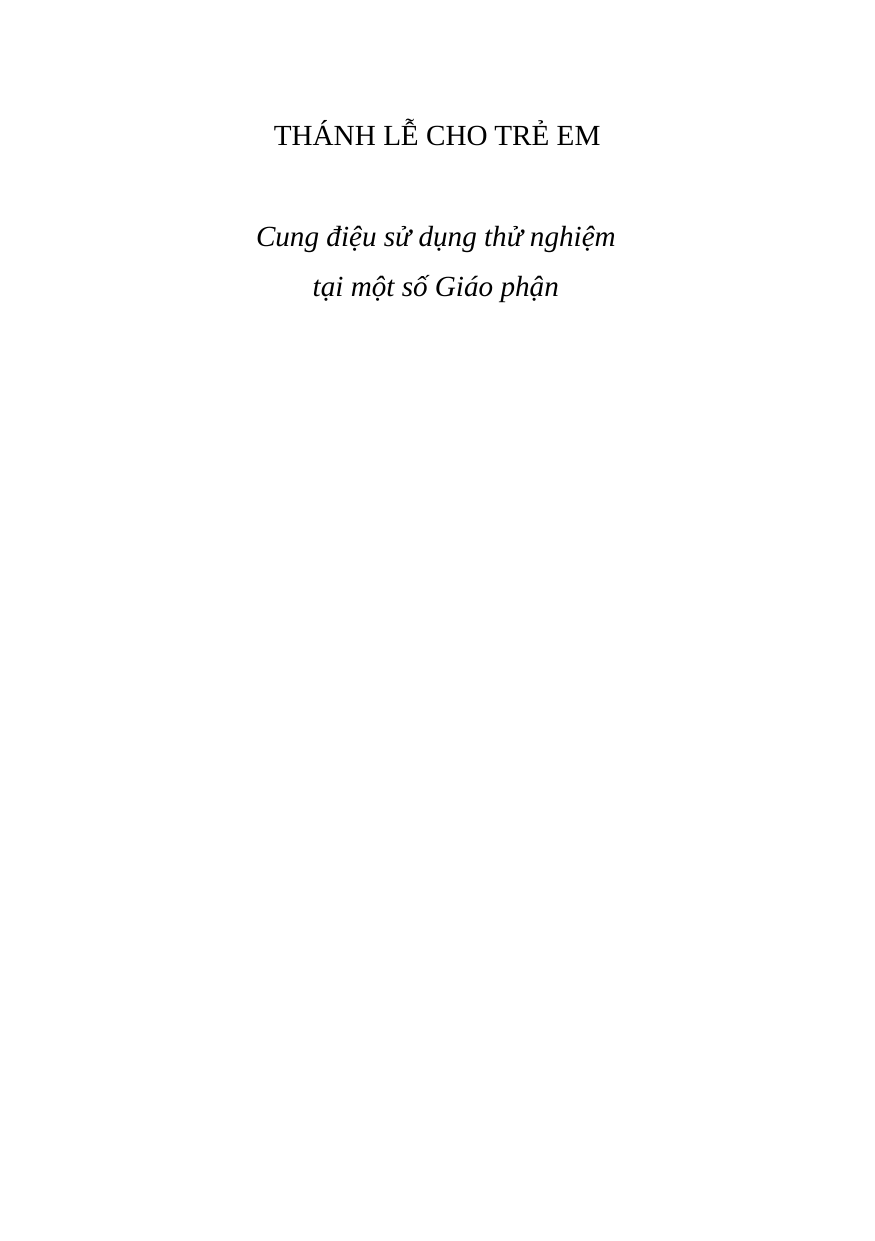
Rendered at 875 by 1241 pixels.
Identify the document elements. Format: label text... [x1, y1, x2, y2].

text Cung điệu sử dụng thử nghiệm [118, 219, 756, 252]
text tại một số Giáo phận [118, 269, 756, 303]
text THÁNH LỄ CHO TRẺ EM [118, 118, 756, 152]
